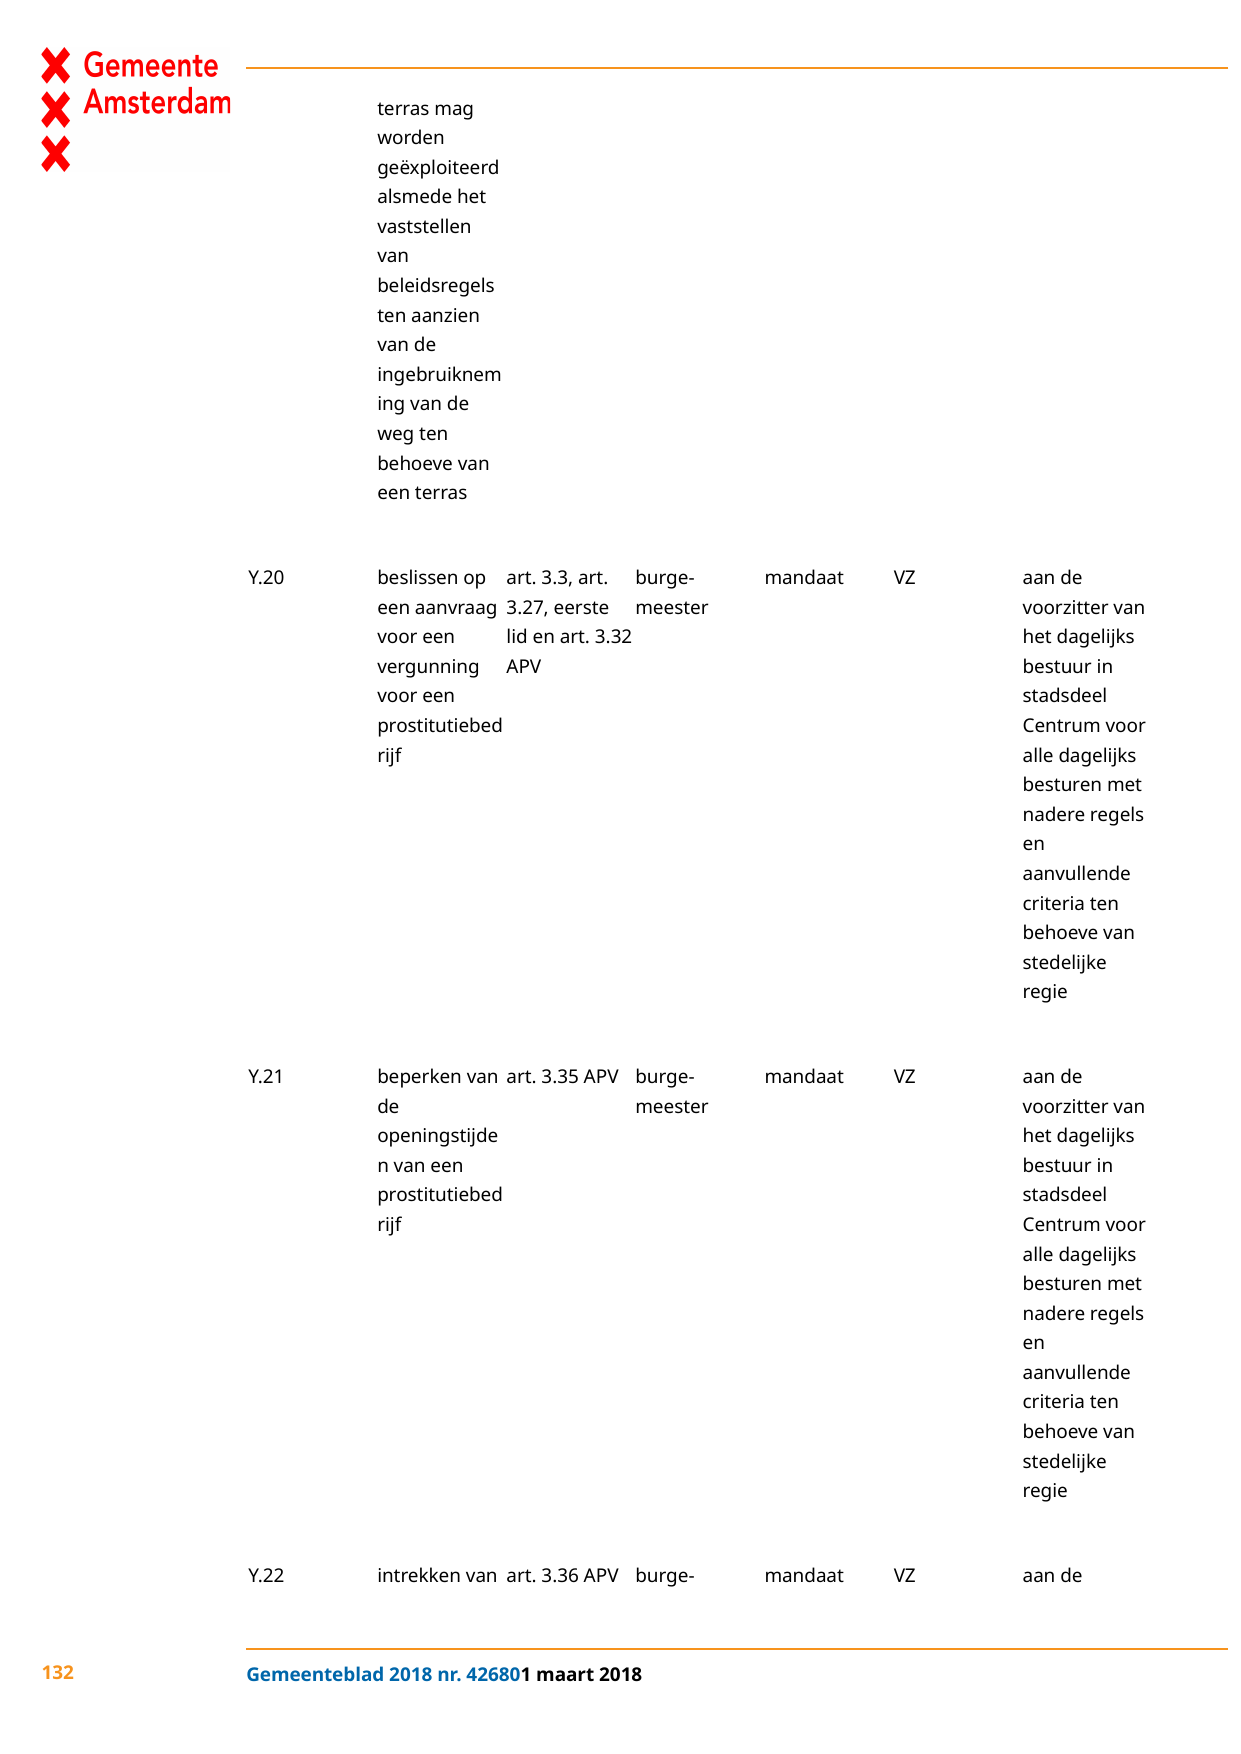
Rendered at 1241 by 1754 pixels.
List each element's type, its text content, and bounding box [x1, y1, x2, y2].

table_cell Y.21 [248, 1034, 377, 1533]
table_cell art. 3.35 APV [506, 1034, 635, 1533]
table_cell [894, 95, 1022, 535]
table_cell [1023, 95, 1152, 535]
picture [41, 47, 231, 172]
table_cell VZ [894, 1533, 1022, 1588]
table_cell mandaat [764, 1533, 893, 1588]
table_cell [635, 95, 764, 535]
table_cell beslissen op een aanvraag voor een vergunning voor een prostitutiebedrijf [377, 535, 506, 1034]
table_cell burge- [635, 1533, 764, 1588]
table_cell intrekken van [377, 1533, 506, 1588]
table_cell burge-meester [635, 535, 764, 1034]
table_cell mandaat [764, 1034, 893, 1533]
table_cell Y.22 [248, 1533, 377, 1588]
table_cell beperken van de openingstijden van een prostitutiebedrijf [377, 1034, 506, 1533]
table_cell mandaat [764, 535, 893, 1034]
table_cell aan de [1023, 1533, 1152, 1588]
table_cell [248, 95, 377, 535]
table_cell VZ [894, 1034, 1022, 1533]
table_cell Y.20 [248, 535, 377, 1034]
table_cell terras mag worden geëxploiteerd alsmede het vaststellen van beleidsregels ten aanzien van de ingebruikneming van de weg ten behoeve van een terras [377, 95, 506, 535]
table_cell [764, 95, 893, 535]
table_cell art. 3.3, art. 3.27, eerste lid en art. 3.32 APV [506, 535, 635, 1034]
table_cell burge-meester [635, 1034, 764, 1533]
table_cell aan de voorzitter van het dagelijks bestuur in stadsdeel Centrum voor alle dagelijks besturen met nadere regels en aanvullende criteria ten behoeve van stedelijke regie [1023, 1034, 1152, 1533]
table_cell VZ [894, 535, 1022, 1034]
table_cell [506, 95, 635, 535]
table_cell aan de voorzitter van het dagelijks bestuur in stadsdeel Centrum voor alle dagelijks besturen met nadere regels en aanvullende criteria ten behoeve van stedelijke regie [1023, 535, 1152, 1034]
table_cell art. 3.36 APV [506, 1533, 635, 1588]
